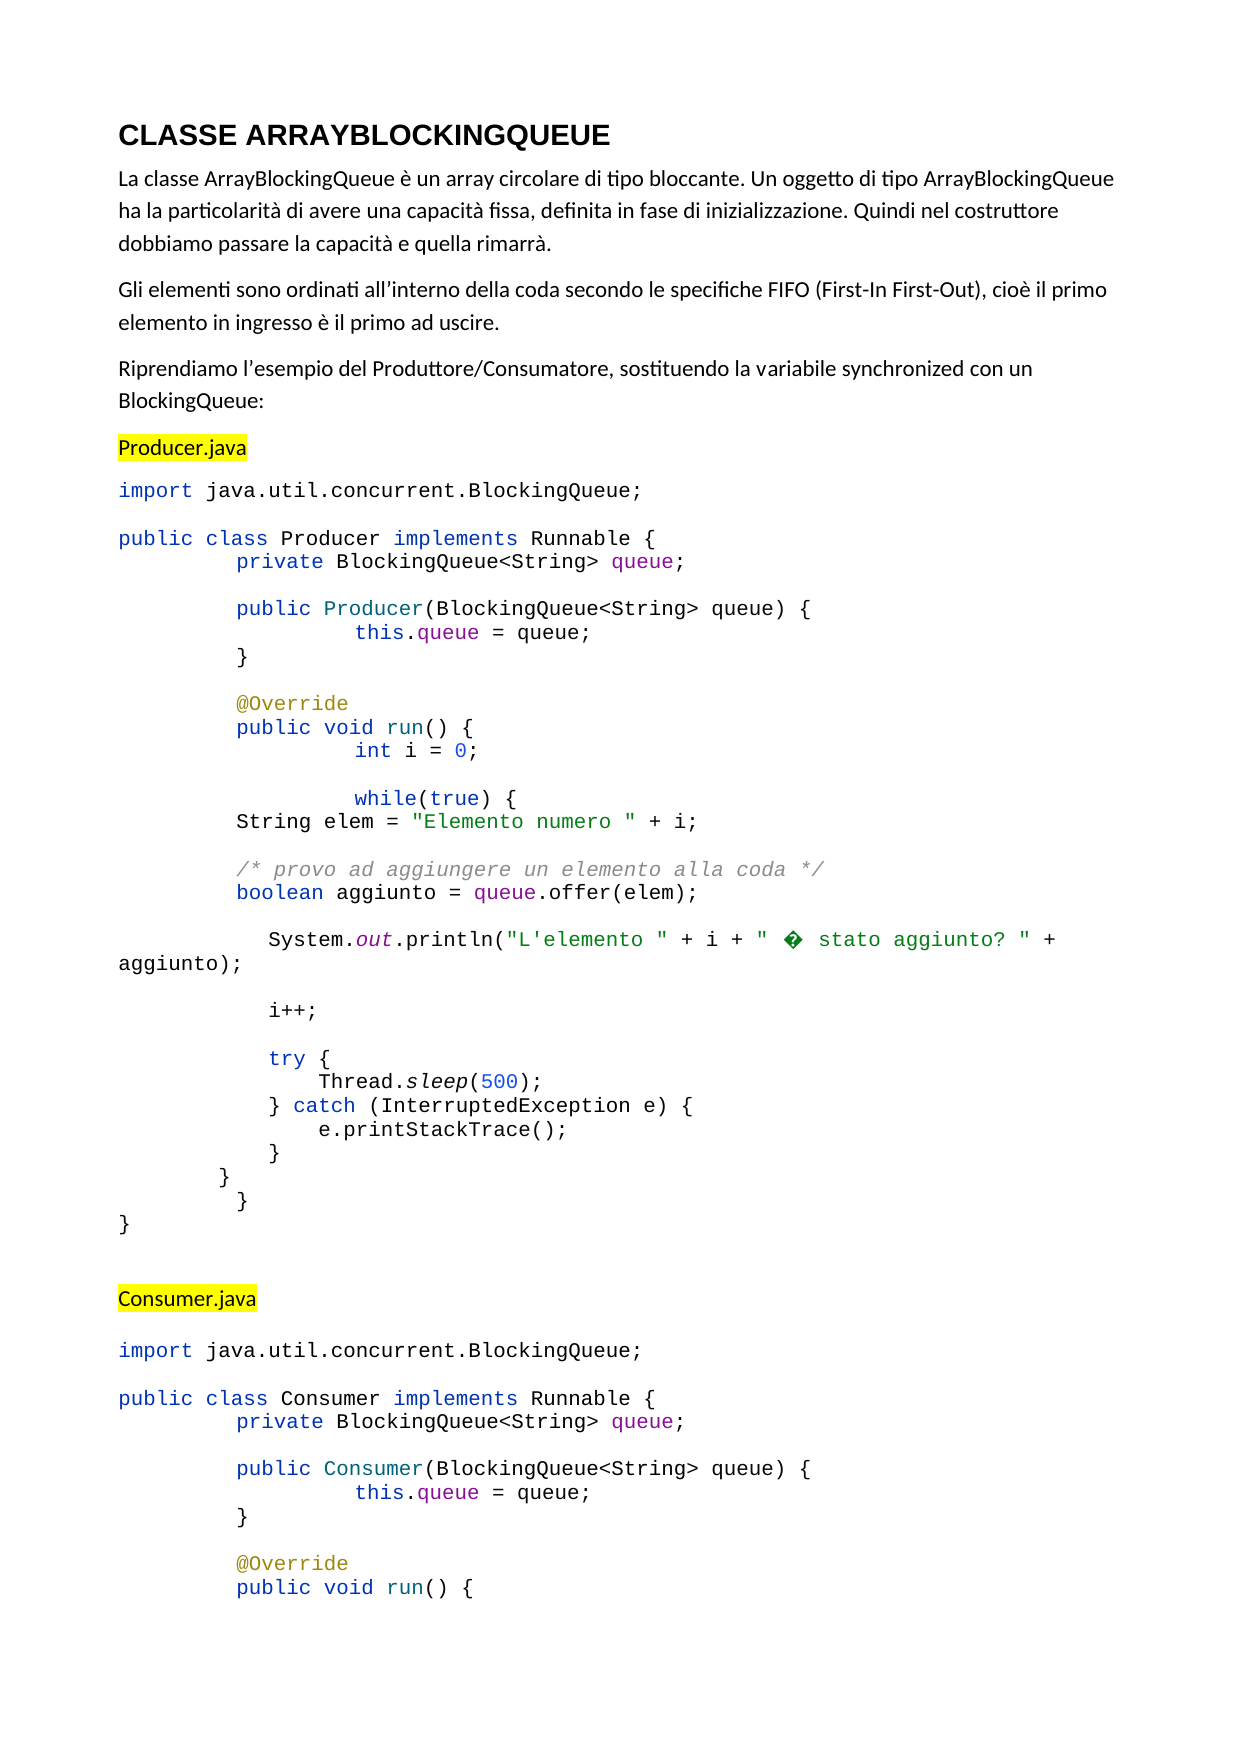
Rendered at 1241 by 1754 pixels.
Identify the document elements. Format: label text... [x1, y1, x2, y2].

text import java.util.concurrent.BlockingQueue; public class Producer implements Runnable { private BlockingQueue<String> queue; public Producer(BlockingQueue<String> queue) { this.queue = queue; } @Override public void run() { int i = 0; while(true) { String elem = "Elemento numero " + i; /* provo ad aggiungere un elemento alla coda */ boolean aggiunto = queue.offer(elem); System.out.println("L'elemento " + i + " � stato aggiunto? " + aggiunto); i++; try { Thread.sleep(500); } catch (InterruptedException e) { e.printStackTrace(); } } } } [118, 480, 1122, 1237]
subtitle CLASSE ARRAYBLOCKINGQUEUE [118, 118, 1122, 152]
text Producer.java [118, 433, 1122, 461]
text Riprendiamo l’esempio del Produttore/Consumatore, sostituendo la variabile synchronized con un BlockingQueue: [118, 354, 1122, 415]
text import java.util.concurrent.BlockingQueue; public class Consumer implements Runnable { private BlockingQueue<String> queue; public Consumer(BlockingQueue<String> queue) { this.queue = queue; } @Override public void run() { [118, 1340, 1122, 1624]
text Gli elementi sono ordinati all’interno della coda secondo le specifiche FIFO (First-In First-Out), cioè il primo elemento in ingresso è il primo ad uscire. [118, 276, 1122, 336]
text Consumer.java [118, 1284, 1122, 1312]
text La classe ArrayBlockingQueue è un array circolare di tipo bloccante. Un oggetto di tipo ArrayBlockingQueue ha la particolarità di avere una capacità fissa, definita in fase di inizializzazione. Quindi nel costruttore dobbiamo passare la capacità e quella rimarrà. [118, 164, 1122, 257]
